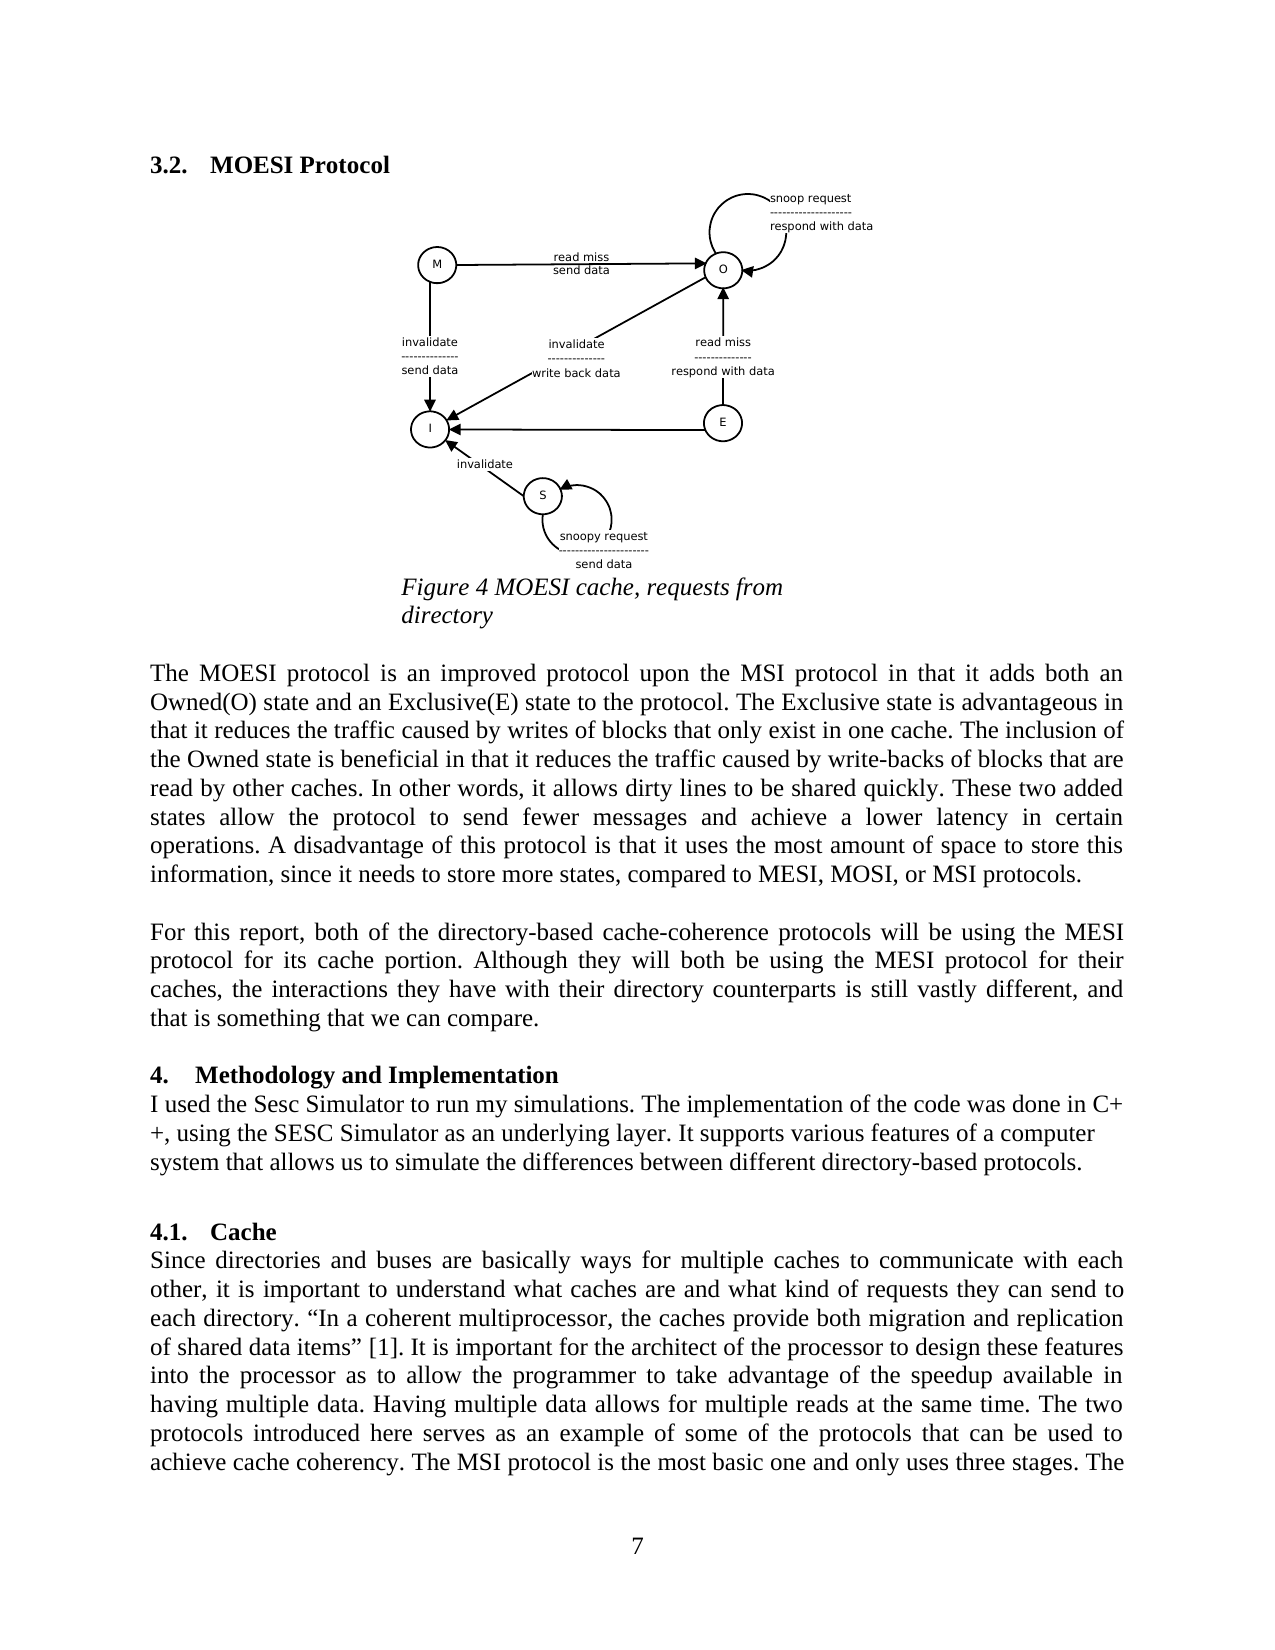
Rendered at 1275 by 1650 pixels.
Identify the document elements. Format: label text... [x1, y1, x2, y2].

subtitle Methodology and Implementation [150, 1060, 1125, 1089]
text The MOESI protocol is an improved protocol upon the MSI protocol in that it adds both an Owned(O) state and an Exclusive(E) state to the protocol. The Exclusive state is advantageous in that it reduces the traffic caused by writes of blocks that only exist in one cache. The inclusion of the Owned state is beneficial in that it reduces the traffic caused by write-backs of blocks that are read by other caches. In other words, it allows dirty lines to be shared quickly. These two added states allow the protocol to send fewer messages and achieve a lower latency in certain operations. A disadvantage of this protocol is that it uses the most amount of space to store this information, since it needs to store more states, compared to MESI, MOSI, or MSI protocols. [150, 658, 1125, 888]
text Since directories and buses are basically ways for multiple caches to communicate with each other, it is important to understand what caches are and what kind of requests they can send to each directory. “In a coherent multiprocessor, the caches provide both migration and replication of shared data items” [1]. It is important for the architect of the processor to design these features into the processor as to allow the programmer to take advantage of the speedup available in having multiple data. Having multiple data allows for multiple reads at the same time. The two protocols introduced here serves as an example of some of the protocols that can be used to achieve cache coherency. The MSI protocol is the most basic one and only uses three stages. The [150, 1245, 1125, 1475]
subtitle MOESI Protocol [150, 150, 1125, 179]
subtitle Cache [150, 1217, 1125, 1245]
text For this report, both of the directory-based cache-coherence protocols will be using the MESI protocol for its cache portion. Although they will both be using the MESI protocol for their caches, the interactions they have with their directory counterparts is still vastly different, and that is something that we can compare. [150, 917, 1125, 1032]
text Figure 4 MOESI cache, requests from directory [401, 233, 874, 629]
text I used the Sesc Simulator to run my simulations. The implementation of the code was done in C++, using the SESC Simulator as an underlying layer. It supports various features of a computer system that allows us to simulate the differences between different directory-based protocols. [150, 1089, 1125, 1175]
